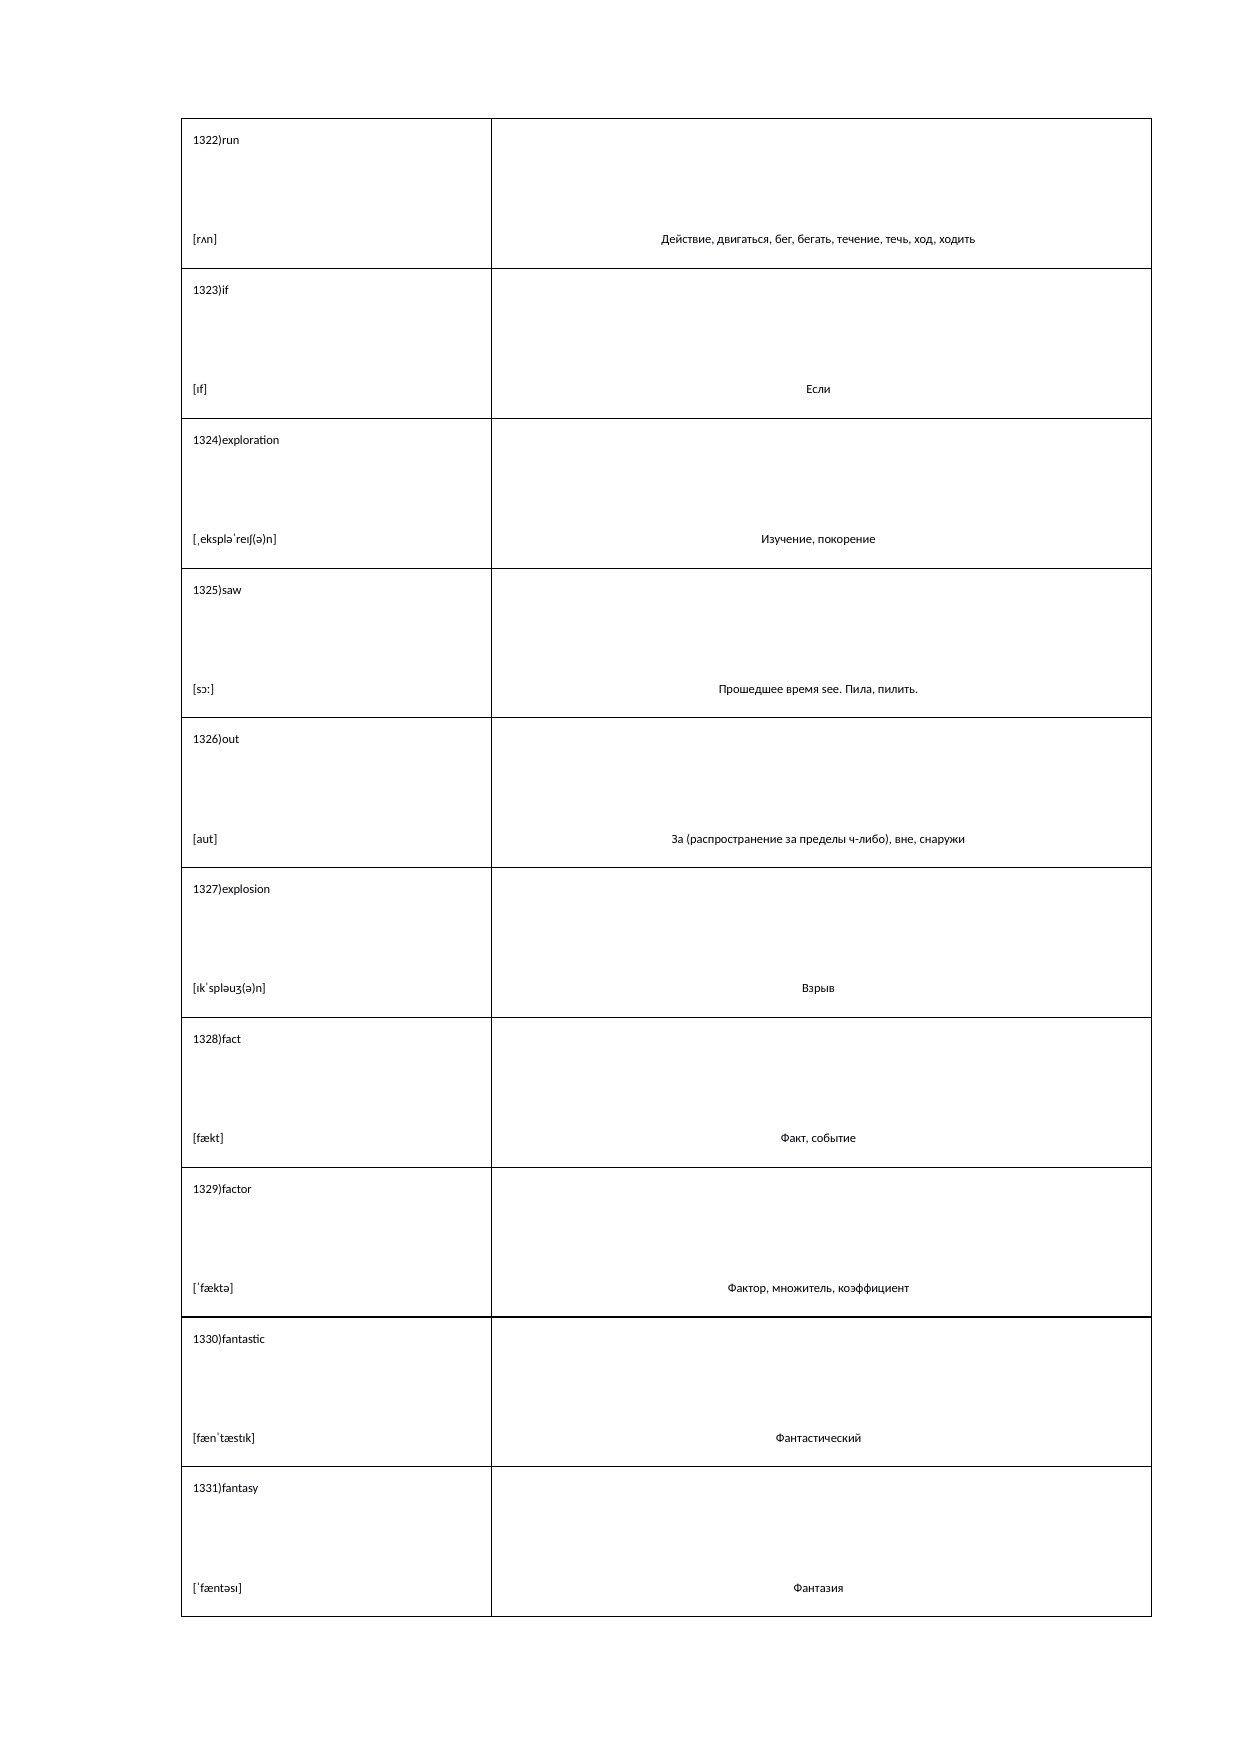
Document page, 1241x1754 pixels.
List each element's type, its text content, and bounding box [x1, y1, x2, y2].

table_cell Взрыв [492, 868, 1151, 1017]
table_cell 1322)run [rʌn] [182, 119, 491, 268]
table_cell 1330)fantastic [fænˈtæstɪk] [182, 1318, 491, 1466]
table_cell 1323)if [ɪf] [182, 269, 491, 418]
table_cell 1328)fact [fækt] [182, 1018, 491, 1167]
table_cell 1327)explosion [ɪkˈspləuʒ(ə)n] [182, 868, 491, 1017]
table_cell Фактор, множитель, коэффициент [492, 1168, 1151, 1316]
table_cell Прошедшее время see. Пила, пилить. [492, 569, 1151, 717]
table_cell 1324)exploration [ˌekspləˈreɪʃ(ə)n] [182, 419, 491, 567]
table_cell 1326)out [aut] [182, 718, 491, 867]
table_cell Если [492, 269, 1151, 418]
table_cell Факт, событие [492, 1018, 1151, 1167]
table_cell Действие, двигаться, бег, бегать, течение, течь, ход, ходить [492, 119, 1151, 268]
table_cell 1329)factor [ˈfæktə] [182, 1168, 491, 1316]
table_cell 1331)fantasy [ˈfæntəsɪ] [182, 1467, 491, 1616]
table_cell 1325)saw [sɔː] [182, 569, 491, 717]
table_cell За (распространение за пределы ч-либо), вне, снаружи [492, 718, 1151, 867]
table_cell Фантазия [492, 1467, 1151, 1616]
table_cell Изучение, покорение [492, 419, 1151, 567]
table_cell Фантастический [492, 1318, 1151, 1466]
